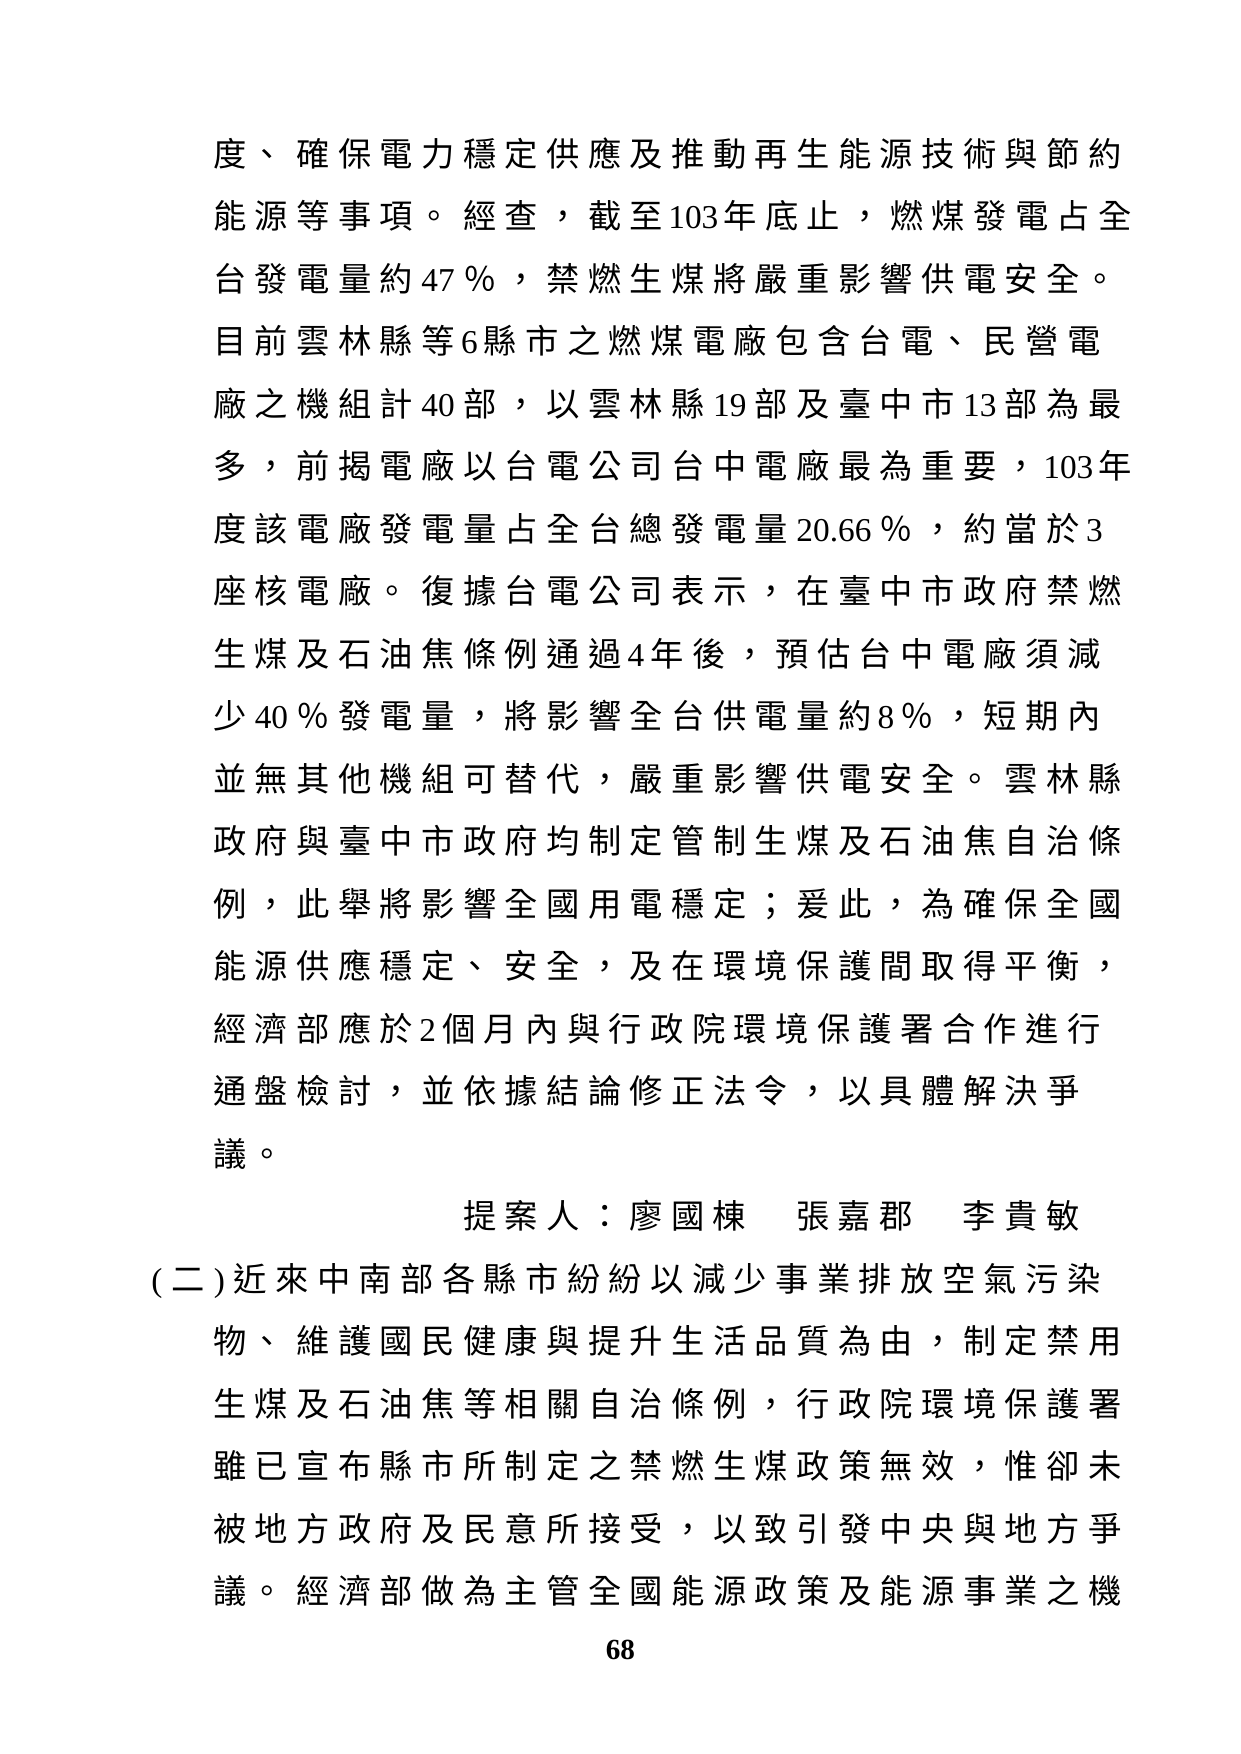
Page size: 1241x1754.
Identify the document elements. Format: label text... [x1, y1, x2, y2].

text (二)近來中南部各縣市紛紛以減少事業排放空氣污染物、維護國民健康與提升生活品質為由，制定禁用生煤及石油焦等相關自治條例，行政院環境保護署雖已宣布縣市所制定之禁燃生煤政策無效，惟卻未被地方政府及民意所接受，以致引發中央與地方爭議。經濟部做為主管全國能源政策及能源事業之機 [139, 1235, 1136, 1610]
text 提案人：廖國棟 張嘉郡 李貴敏 [451, 1173, 1105, 1235]
text 度、確保電力穩定供應及推動再生能源技術與節約能源等事項。經查，截至103年底止，燃煤發電占全台發電量約47％，禁燃生煤將嚴重影響供電安全。目前雲林縣等6縣市之燃煤電廠包含台電、民營電廠之機組計40部，以雲林縣19部及臺中市13部為最多，前揭電廠以台電公司台中電廠最為重要，103年度該電廠發電量占全台總發電量20.66％，約當於3座核電廠。復據台電公司表示，在臺中市政府禁燃生煤及石油焦條例通過4年後，預估台中電廠須減少40％發電量，將影響全台供電量約8％，短期內並無其他機組可替代，嚴重影響供電安全。雲林縣政府與臺中市政府均制定管制生煤及石油焦自治條例，此舉將影響全國用電穩定；爰此，為確保全國能源供應穩定、安全，及在環境保護間取得平衡，經濟部應於2個月內與行政院環境保護署合作進行通盤檢討，並依據結論修正法令，以具體解決爭議。 [139, 110, 1136, 1173]
